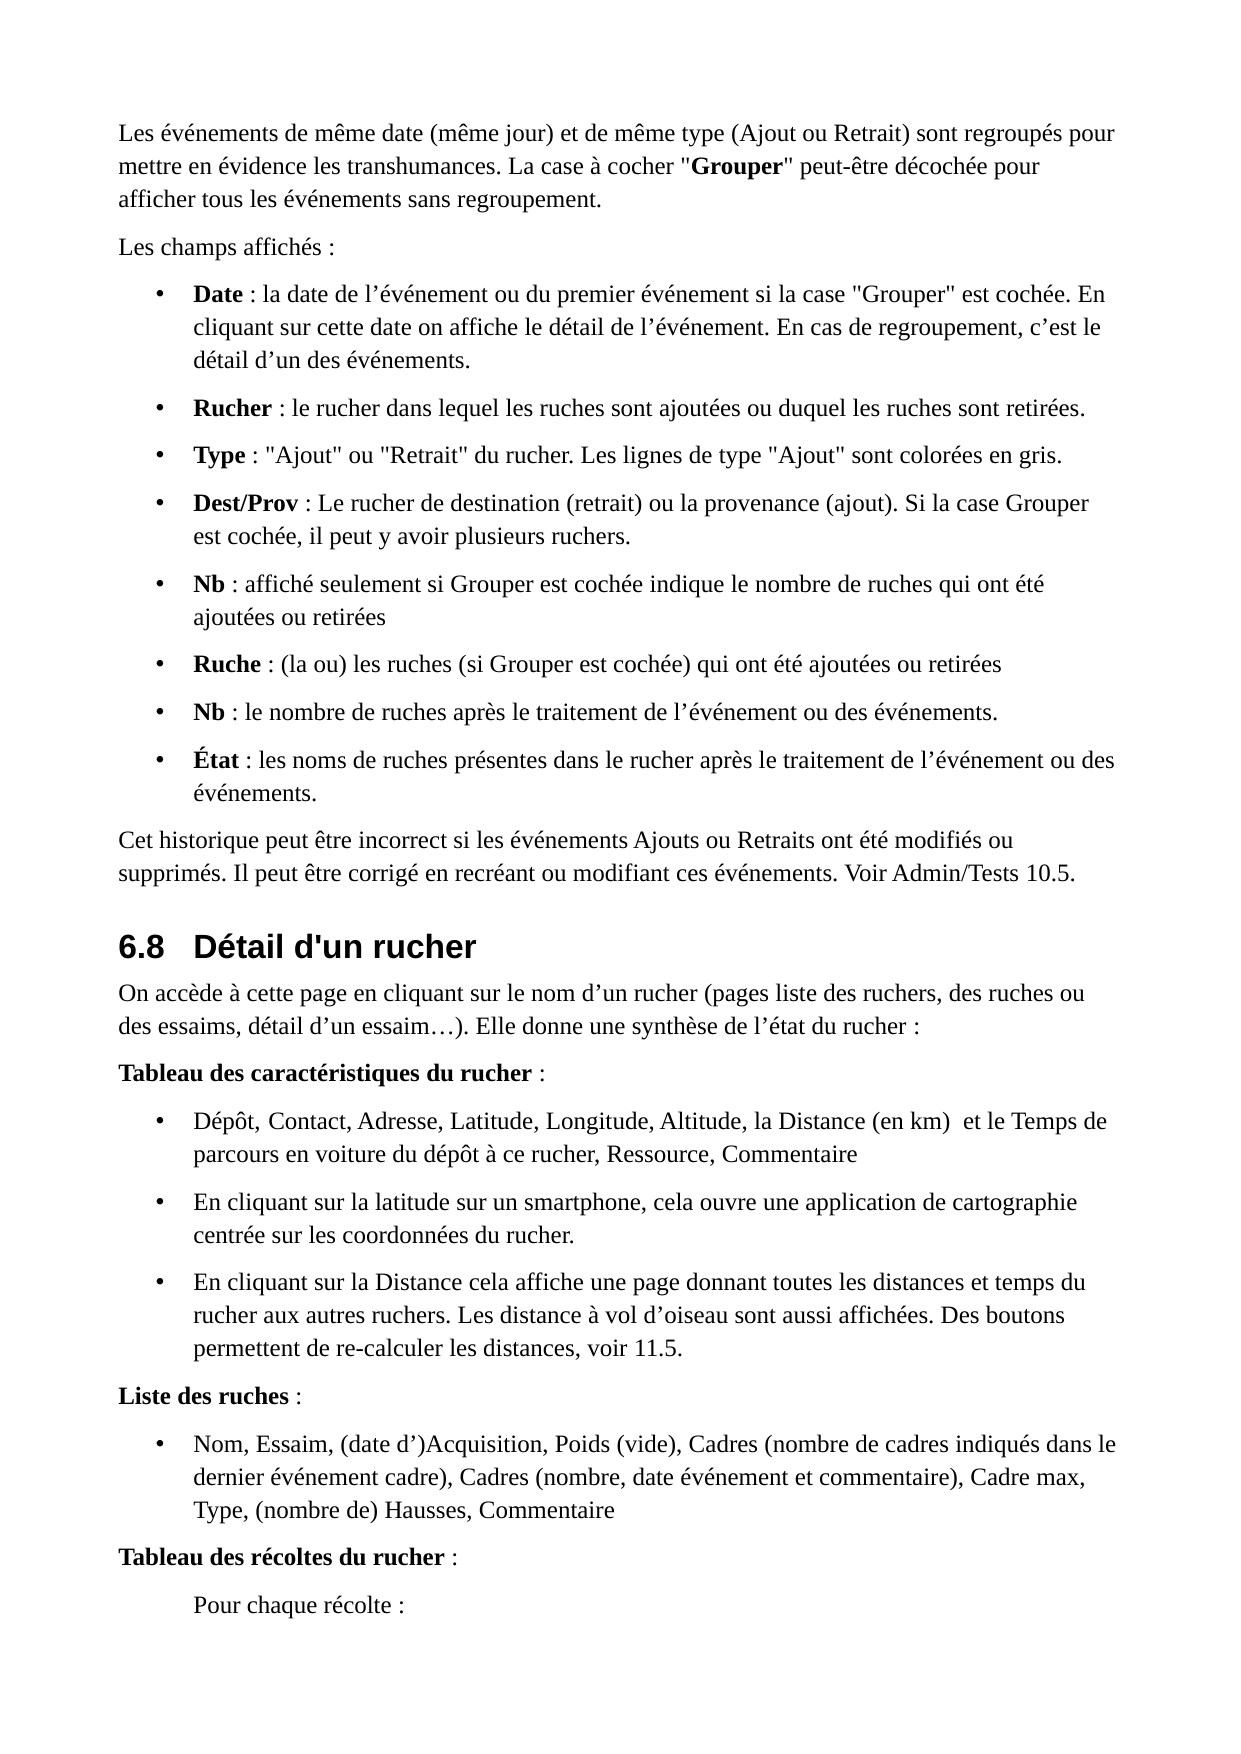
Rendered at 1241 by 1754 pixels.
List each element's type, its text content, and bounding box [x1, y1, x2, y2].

list Dépôt, Contact, Adresse, Latitude, Longitude, Altitude, la Distance (en km) et le Temps de parcours en voiture du dépôt à ce rucher, Ressource, Commentaire [156, 1106, 1122, 1168]
list Nb : le nombre de ruches après le traitement de l’événement ou des événements. [156, 697, 1122, 726]
list Rucher : le rucher dans lequel les ruches sont ajoutées ou duquel les ruches sont retirées. [156, 393, 1122, 422]
list Type : "Ajout" ou "Retrait" du rucher. Les lignes de type "Ajout" sont colorées en gris. [156, 441, 1122, 469]
text Tableau des récoltes du rucher : [118, 1542, 1122, 1571]
text Pour chaque récolte : [193, 1590, 1122, 1619]
subtitle Détail d'un rucher [118, 927, 1122, 965]
list En cliquant sur la latitude sur un smartphone, cela ouvre une application de cartographie centrée sur les coordonnées du rucher. [156, 1187, 1122, 1248]
list En cliquant sur la Distance cela affiche une page donnant toutes les distances et temps du rucher aux autres ruchers. Les distance à vol d’oiseau sont aussi affichées. Des boutons permettent de re-calculer les distances, voir 11.5. [156, 1267, 1122, 1362]
list Dest/Prov : Le rucher de destination (retrait) ou la provenance (ajout). Si la case Grouper est cochée, il peut y avoir plusieurs ruchers. [156, 488, 1122, 550]
text Liste des ruches : [118, 1381, 1122, 1410]
list Nb : affiché seulement si Grouper est cochée indique le nombre de ruches qui ont été ajoutées ou retirées [156, 569, 1122, 631]
text On accède à cette page en cliquant sur le nom d’un rucher (pages liste des ruchers, des ruches ou des essaims, détail d’un essaim…). Elle donne une synthèse de l’état du rucher : [118, 978, 1122, 1040]
list Nom, Essaim, (date d’)Acquisition, Poids (vide), Cadres (nombre de cadres indiqués dans le dernier événement cadre), Cadres (nombre, date événement et commentaire), Cadre max, Type, (nombre de) Hausses, Commentaire [156, 1429, 1122, 1523]
text Les événements de même date (même jour) et de même type (Ajout ou Retrait) sont regroupés pour mettre en évidence les transhumances. La case à cocher "Grouper" peut-être décochée pour afficher tous les événements sans regroupement. [118, 118, 1122, 213]
list État : les noms de ruches présentes dans le rucher après le traitement de l’événement ou des événements. [156, 745, 1122, 806]
list Ruche : (la ou) les ruches (si Grouper est cochée) qui ont été ajoutées ou retirées [156, 649, 1122, 678]
list Date : la date de l’événement ou du premier événement si la case "Grouper" est cochée. En cliquant sur cette date on affiche le détail de l’événement. En cas de regroupement, c’est le détail d’un des événements. [156, 279, 1122, 374]
text Les champs affichés : [118, 232, 1122, 261]
text Cet historique peut être incorrect si les événements Ajouts ou Retraits ont été modifiés ou supprimés. Il peut être corrigé en recréant ou modifiant ces événements. Voir Admin/Tests 10.5. [118, 825, 1122, 887]
text Tableau des caractéristiques du rucher : [118, 1058, 1122, 1087]
